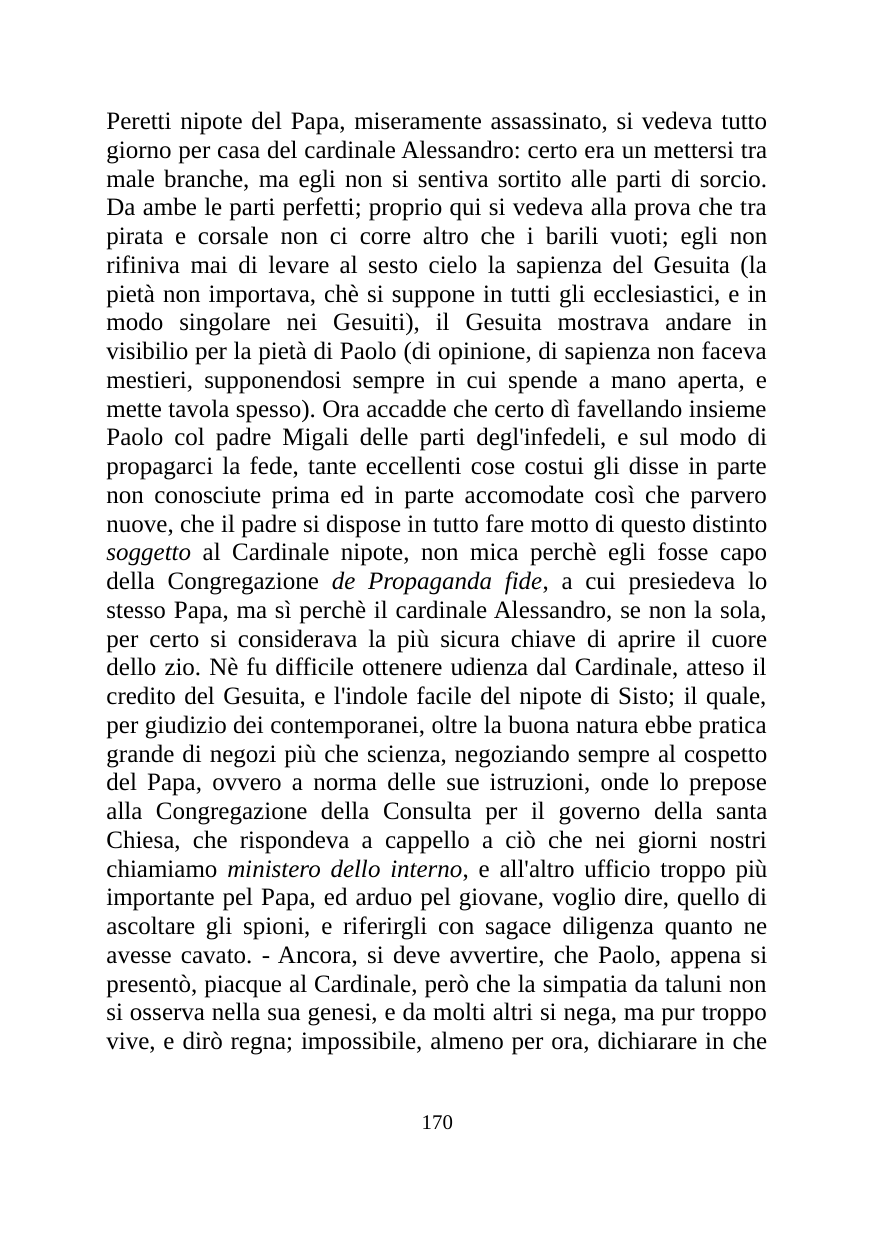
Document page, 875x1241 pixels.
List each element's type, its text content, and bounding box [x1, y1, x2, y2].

text Peretti nipote del Papa, miseramente assassinato, si vedeva tutto giorno per casa del cardinale Alessandro: certo era un mettersi tra male branche, ma egli non si sentiva sortito alle parti di sorcio. Da ambe le parti perfetti; proprio qui si vedeva alla prova che tra pirata e corsale non ci corre altro che i barili vuoti; egli non rifiniva mai di levare al sesto cielo la sapienza del Gesuita (la pietà non importava, chè si suppone in tutti gli ecclesiastici, e in modo singolare nei Gesuiti), il Gesuita mostrava andare in visibilio per la pietà di Paolo (di opinione, di sapienza non faceva mestieri, supponendosi sempre in cui spende a mano aperta, e mette tavola spesso). Ora accadde che certo dì favellando insieme Paolo col padre Migali delle parti degl'infedeli, e sul modo di propagarci la fede, tante eccellenti cose costui gli disse in parte non conosciute prima ed in parte accomodate così che parvero nuove, che il padre si dispose in tutto fare motto di questo distinto soggetto al Cardinale nipote, non mica perchè egli fosse capo della Congregazione de Propaganda fide, a cui presiedeva lo stesso Papa, ma sì perchè il cardinale Alessandro, se non la sola, per certo si considerava la più sicura chiave di aprire il cuore dello zio. Nè fu difficile ottenere udienza dal Cardinale, atteso il credito del Gesuita, e l'indole facile del nipote di Sisto; il quale, per giudizio dei contemporanei, oltre la buona natura ebbe pratica grande di negozi più che scienza, negoziando sempre al cospetto del Papa, ovvero a norma delle sue istruzioni, onde lo prepose alla Congregazione della Consulta per il governo della santa Chiesa, che rispondeva a cappello a ciò che nei giorni nostri chiamiamo ministero dello interno, e all'altro ufficio troppo più importante pel Papa, ed arduo pel giovane, voglio dire, quello di ascoltare gli spioni, e riferirgli con sagace diligenza quanto ne avesse cavato. - Ancora, si deve avvertire, che Paolo, appena si presentò, piacque al Cardinale, però che la simpatia da taluni non si osserva nella sua genesi, e da molti altri si nega, ma pur troppo vive, e dirò regna; impossibile, almeno per ora, dichiarare in che [106, 106, 768, 1055]
